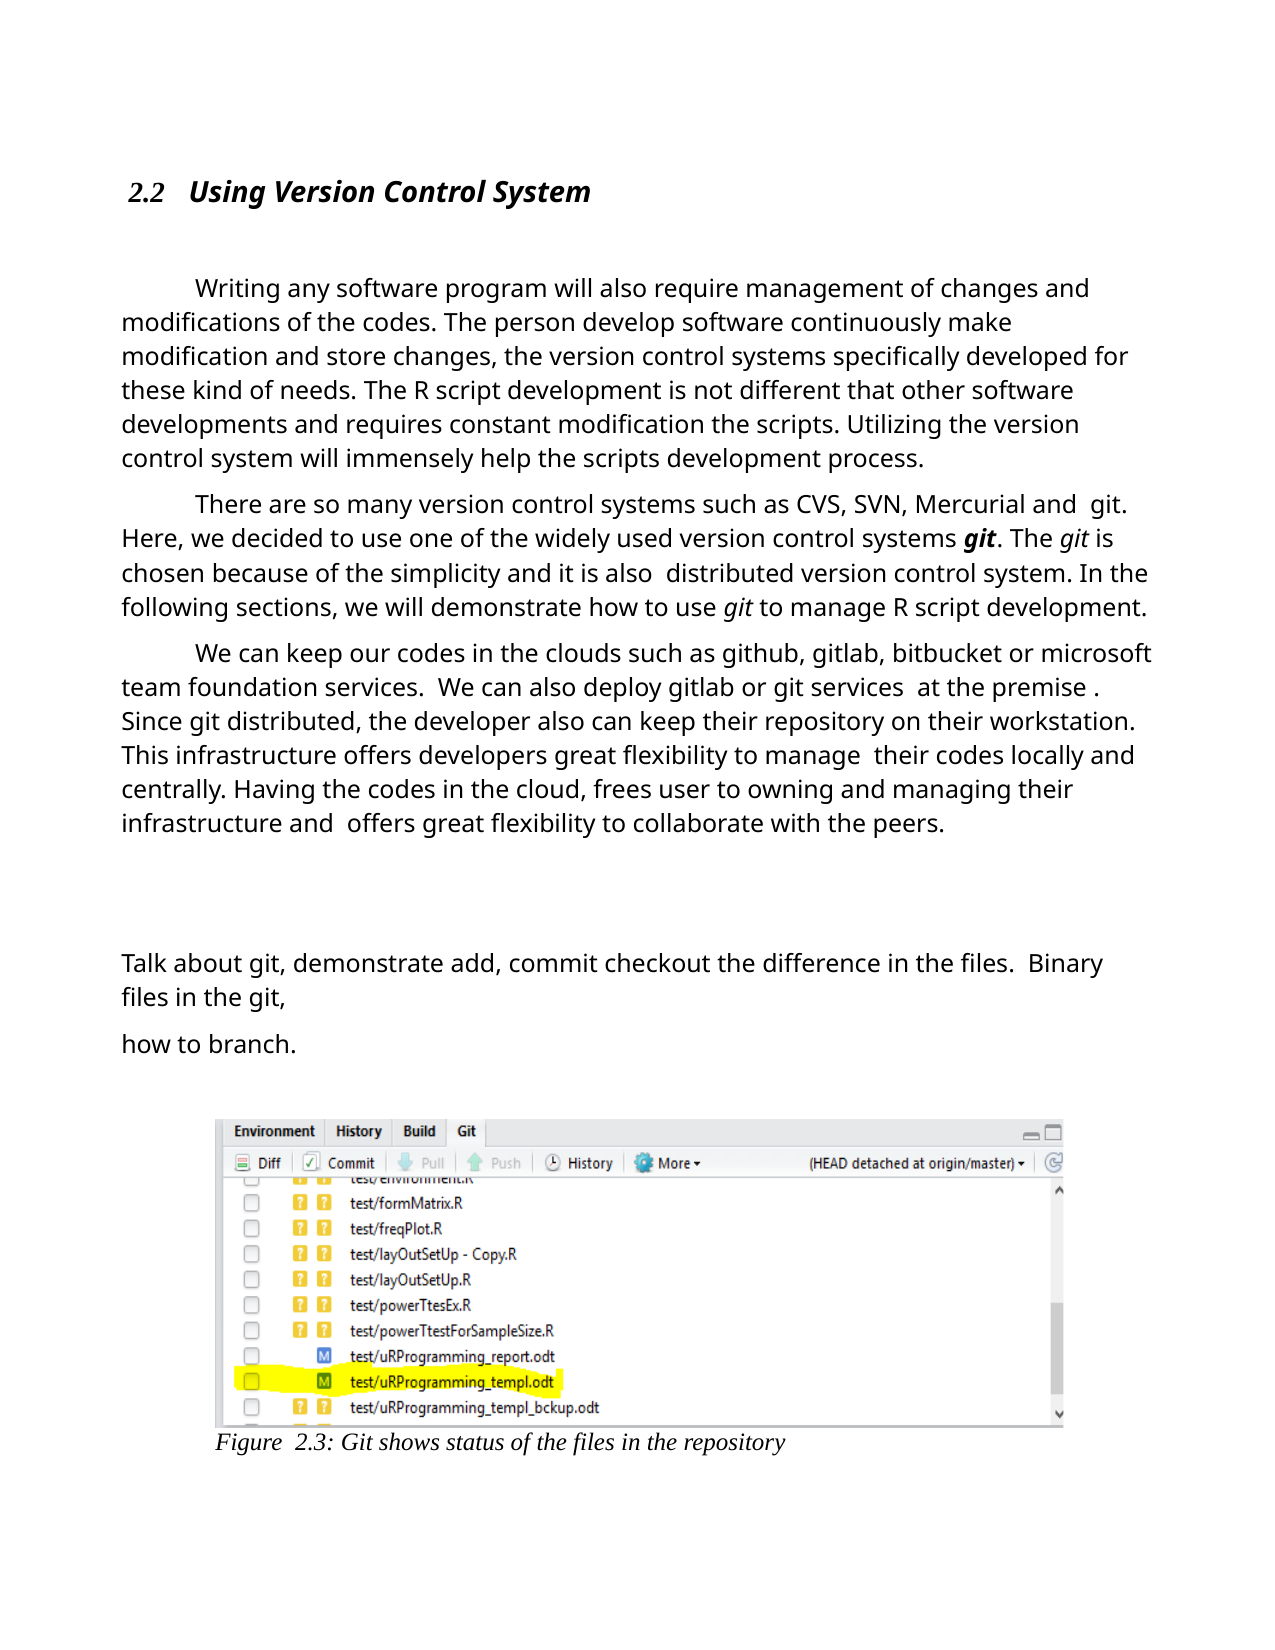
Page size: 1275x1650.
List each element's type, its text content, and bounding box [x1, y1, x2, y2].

text how to branch. [121, 1026, 1158, 1061]
picture [215, 1119, 1064, 1428]
text We can keep our codes in the clouds such as github, gitlab, bitbucket or microsoft team foundation services. We can also deploy gitlab or git services at the premise . Since git distributed, the developer also can keep their repository on their workstation. This infrastructure offers developers great flexibility to manage their codes locally and centrally. Having the codes in the cloud, frees user to owning and managing their infrastructure and offers great flexibility to collaborate with the peers. [121, 636, 1158, 840]
text Writing any software program will also require management of changes and modifications of the codes. The person develop software continuously make modification and store changes, the version control systems specifically developed for these kind of needs. The R script development is not different that other software developments and requires constant modification the scripts. Utilizing the version control system will immensely help the scripts development process. [121, 270, 1158, 474]
text Figure 2.3: Git shows status of the files in the repository [215, 1428, 1063, 1456]
subtitle Using Version Control System [121, 171, 1158, 211]
text There are so many version control systems such as CVS, SVN, Mercurial and git. Here, we decided to use one of the widely used version control systems git. The git is chosen because of the simplicity and it is also distributed version control system. In the following sections, we will demonstrate how to use git to manage R script development. [121, 487, 1158, 623]
text Talk about git, demonstrate add, commit checkout the difference in the files. Binary files in the git, [121, 946, 1158, 1014]
